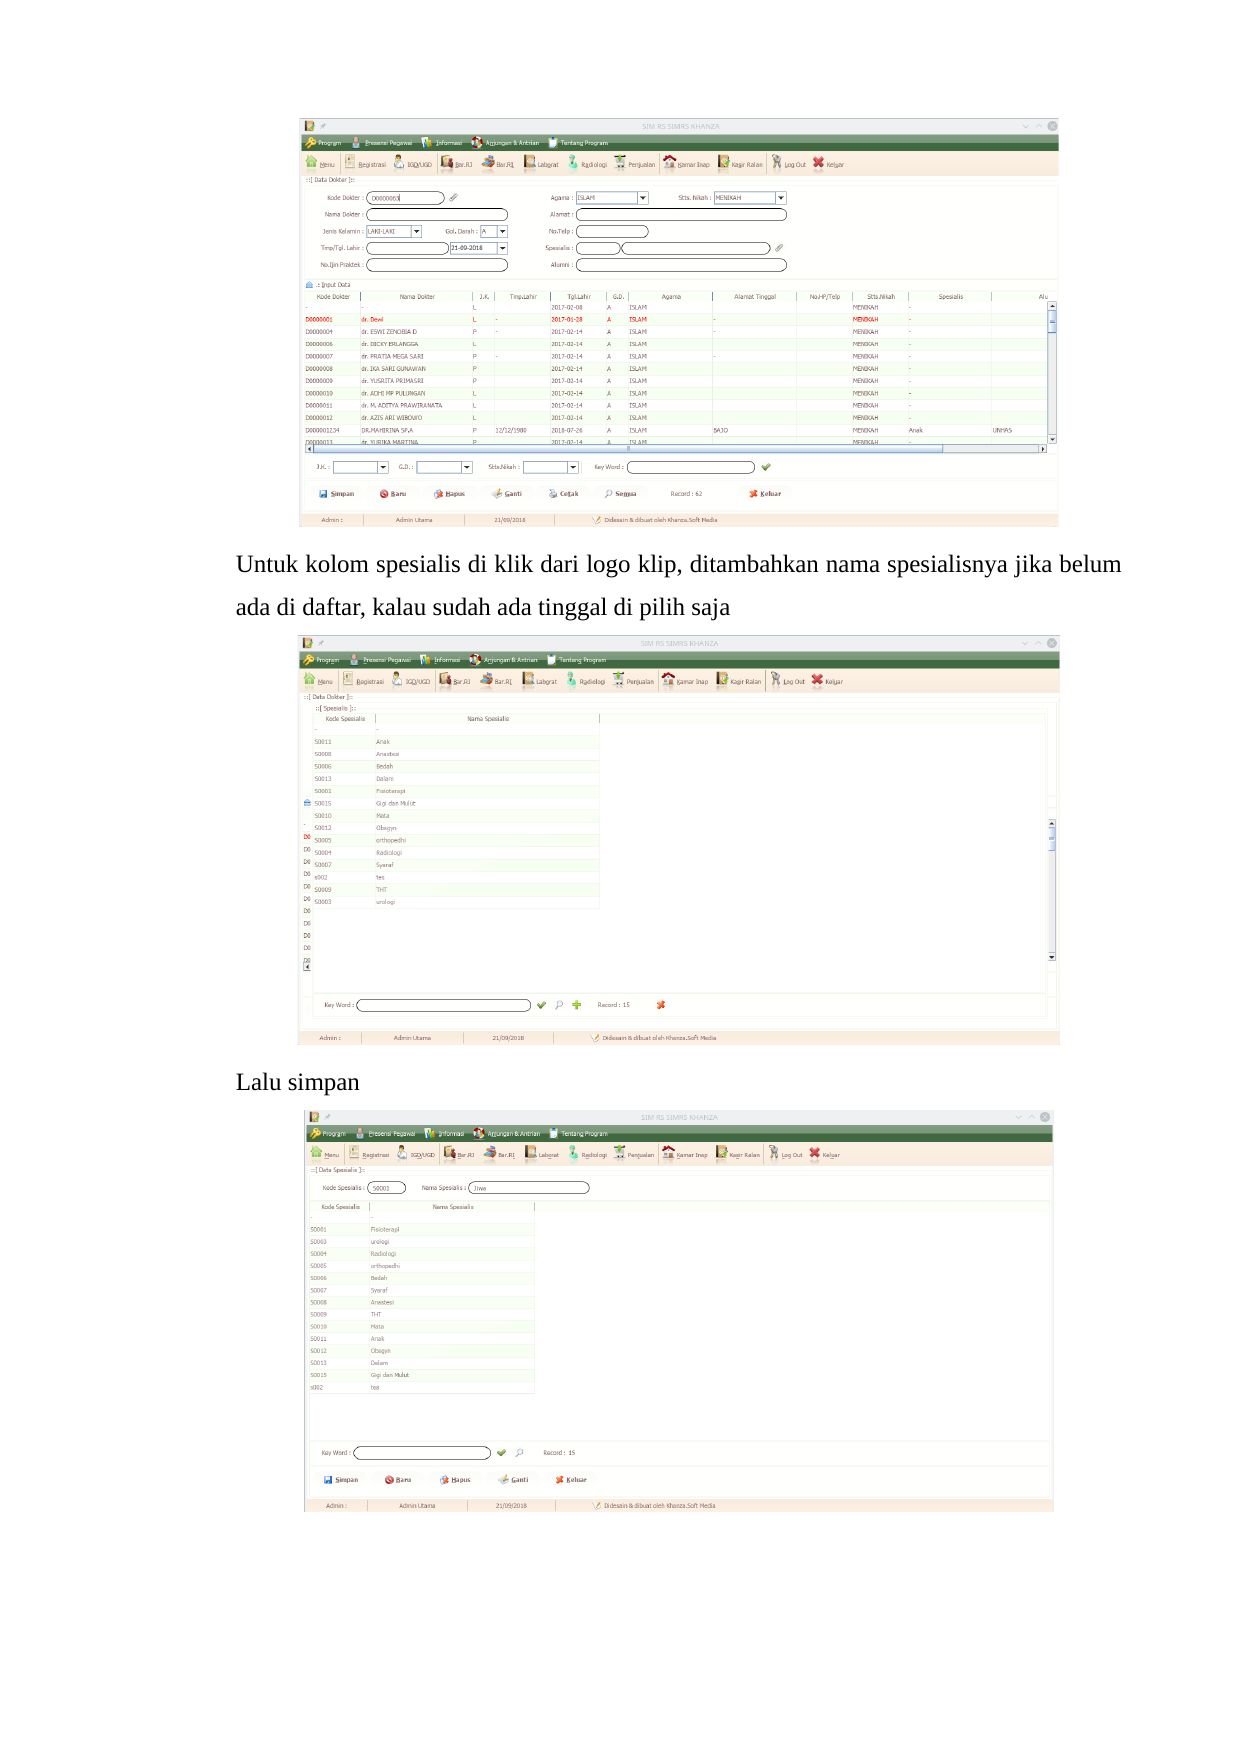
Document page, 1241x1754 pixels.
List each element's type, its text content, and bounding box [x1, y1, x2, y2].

picture [297, 635, 1060, 1045]
text Lalu simpan [236, 1067, 1122, 1096]
text Untuk kolom spesialis di klik dari logo klip, ditambahkan nama spesialisnya jika belum ada di daftar, kalau sudah ada tinggal di pilih saja [236, 549, 1122, 621]
picture [299, 118, 1059, 527]
picture [304, 1110, 1054, 1512]
